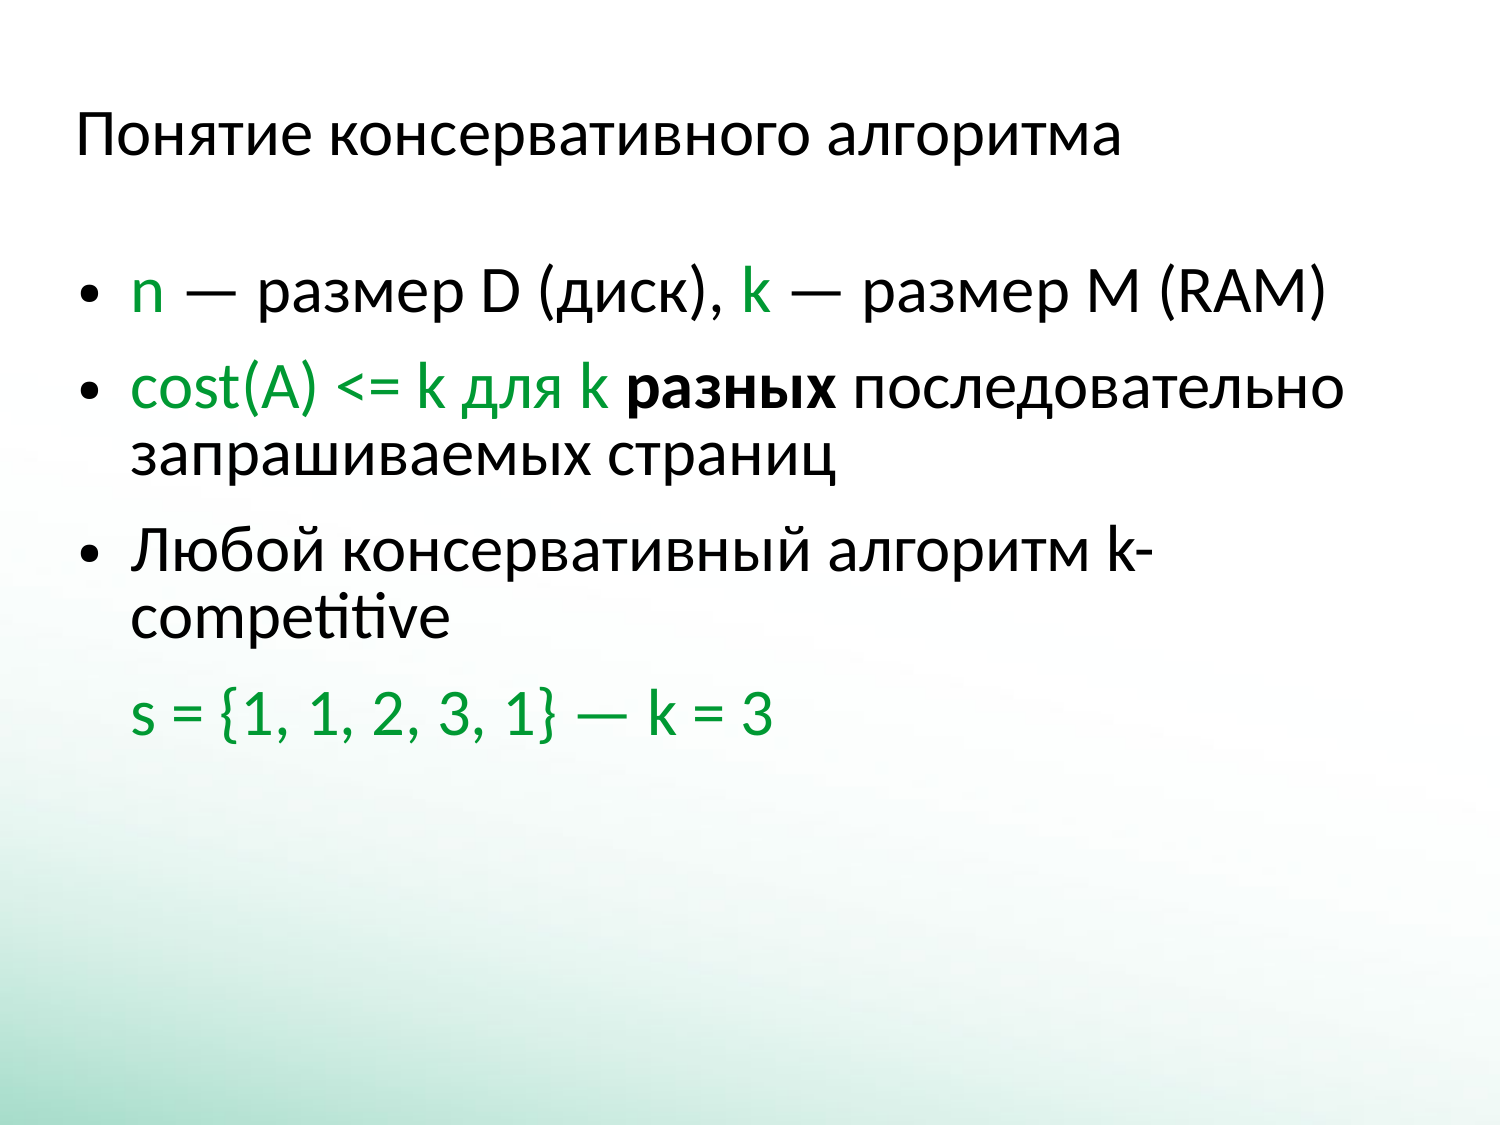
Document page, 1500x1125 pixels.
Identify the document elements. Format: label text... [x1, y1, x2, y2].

list n — размер D (диск), k — размер M (RAM) cost(A) <= k для k разных последовательно запрашиваемых страниц Любой консервативный алгоритм k-competitive s = {1, 1, 2, 3, 1} — k = 3 [60, 262, 1411, 1005]
picture [0, 0, 1500, 1125]
title Понятие консервативного алгоритма [75, 45, 1425, 233]
